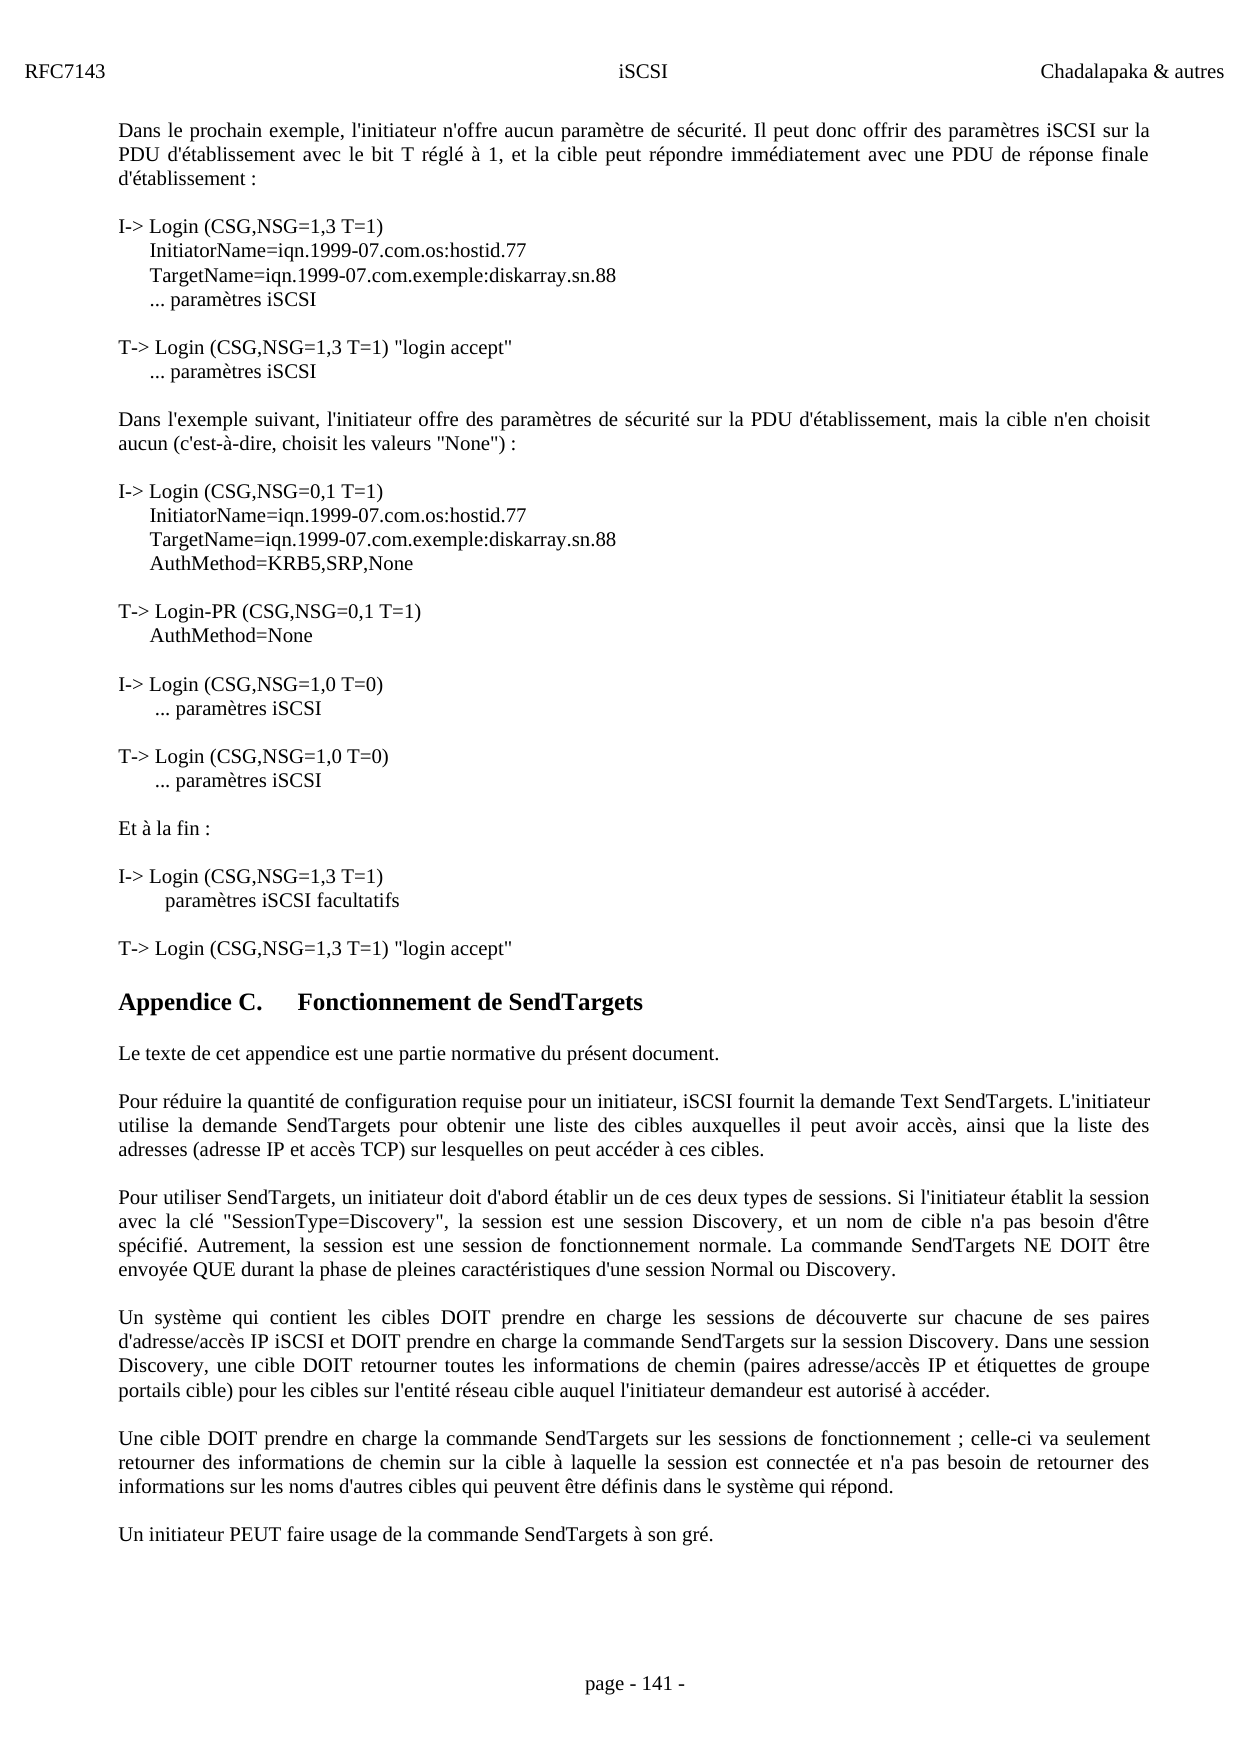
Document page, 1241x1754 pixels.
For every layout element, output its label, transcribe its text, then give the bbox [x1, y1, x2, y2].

text Appendice C. Fonctionnement de SendTargets [118, 984, 1152, 1016]
text Pour utiliser SendTargets, un initiateur doit d'abord établir un de ces deux types de sessions. Si l'initiateur établit la session avec la clé "SessionType=Discovery", la session est une session Discovery, et un nom de cible n'a pas besoin d'être spécifié. Autrement, la session est une session de fonctionnement normale. La commande SendTargets NE DOIT être envoyée QUE durant la phase de pleines caractéristiques d'une session Normal ou Discovery. [118, 1185, 1152, 1281]
text TargetName=iqn.1999-07.com.exemple:diskarray.sn.88 [118, 527, 1152, 551]
text ... paramètres iSCSI [118, 768, 1152, 792]
text Un initiateur PEUT faire usage de la commande SendTargets à son gré. [118, 1522, 1152, 1546]
text ... paramètres iSCSI [118, 696, 1152, 720]
text I-> Login (CSG,NSG=0,1 T=1) [118, 479, 1152, 503]
text ... paramètres iSCSI [118, 359, 1152, 383]
text I-> Login (CSG,NSG=1,0 T=0) [118, 672, 1152, 696]
text TargetName=iqn.1999-07.com.exemple:diskarray.sn.88 [118, 262, 1152, 287]
text InitiatorName=iqn.1999-07.com.os:hostid.77 [118, 238, 1152, 262]
text Le texte de cet appendice est une partie normative du présent document. [118, 1041, 1152, 1065]
text T-> Login (CSG,NSG=1,3 T=1) "login accept" [118, 936, 1152, 960]
text T-> Login (CSG,NSG=1,3 T=1) "login accept" [118, 335, 1152, 359]
text T-> Login-PR (CSG,NSG=0,1 T=1) [118, 599, 1152, 623]
text Et à la fin : [118, 816, 1152, 840]
text T-> Login (CSG,NSG=1,0 T=0) [118, 744, 1152, 768]
text Dans le prochain exemple, l'initiateur n'offre aucun paramètre de sécurité. Il peut donc offrir des paramètres iSCSI sur la PDU d'établissement avec le bit T réglé à 1, et la cible peut répondre immédiatement avec une PDU de réponse finale d'établissement : [118, 118, 1152, 190]
text AuthMethod=KRB5,SRP,None [118, 551, 1152, 575]
text Pour réduire la quantité de configuration requise pour un initiateur, iSCSI fournit la demande Text SendTargets. L'initiateur utilise la demande SendTargets pour obtenir une liste des cibles auxquelles il peut avoir accès, ainsi que la liste des adresses (adresse IP et accès TCP) sur lesquelles on peut accéder à ces cibles. [118, 1089, 1152, 1161]
text paramètres iSCSI facultatifs [118, 888, 1152, 912]
text I-> Login (CSG,NSG=1,3 T=1) [118, 214, 1152, 238]
text Une cible DOIT prendre en charge la commande SendTargets sur les sessions de fonctionnement ; celle-ci va seulement retourner des informations de chemin sur la cible à laquelle la session est connectée et n'a pas besoin de retourner des informations sur les noms d'autres cibles qui peuvent être définis dans le système qui répond. [118, 1426, 1152, 1498]
text AuthMethod=None [118, 623, 1152, 647]
text Dans l'exemple suivant, l'initiateur offre des paramètres de sécurité sur la PDU d'établissement, mais la cible n'en choisit aucun (c'est-à-dire, choisit les valeurs "None") : [118, 407, 1152, 455]
text InitiatorName=iqn.1999-07.com.os:hostid.77 [118, 503, 1152, 527]
text I-> Login (CSG,NSG=1,3 T=1) [118, 864, 1152, 888]
text ... paramètres iSCSI [118, 287, 1152, 311]
text Un système qui contient les cibles DOIT prendre en charge les sessions de découverte sur chacune de ses paires d'adresse/accès IP iSCSI et DOIT prendre en charge la commande SendTargets sur la session Discovery. Dans une session Discovery, une cible DOIT retourner toutes les informations de chemin (paires adresse/accès IP et étiquettes de groupe portails cible) pour les cibles sur l'entité réseau cible auquel l'initiateur demandeur est autorisé à accéder. [118, 1305, 1152, 1402]
